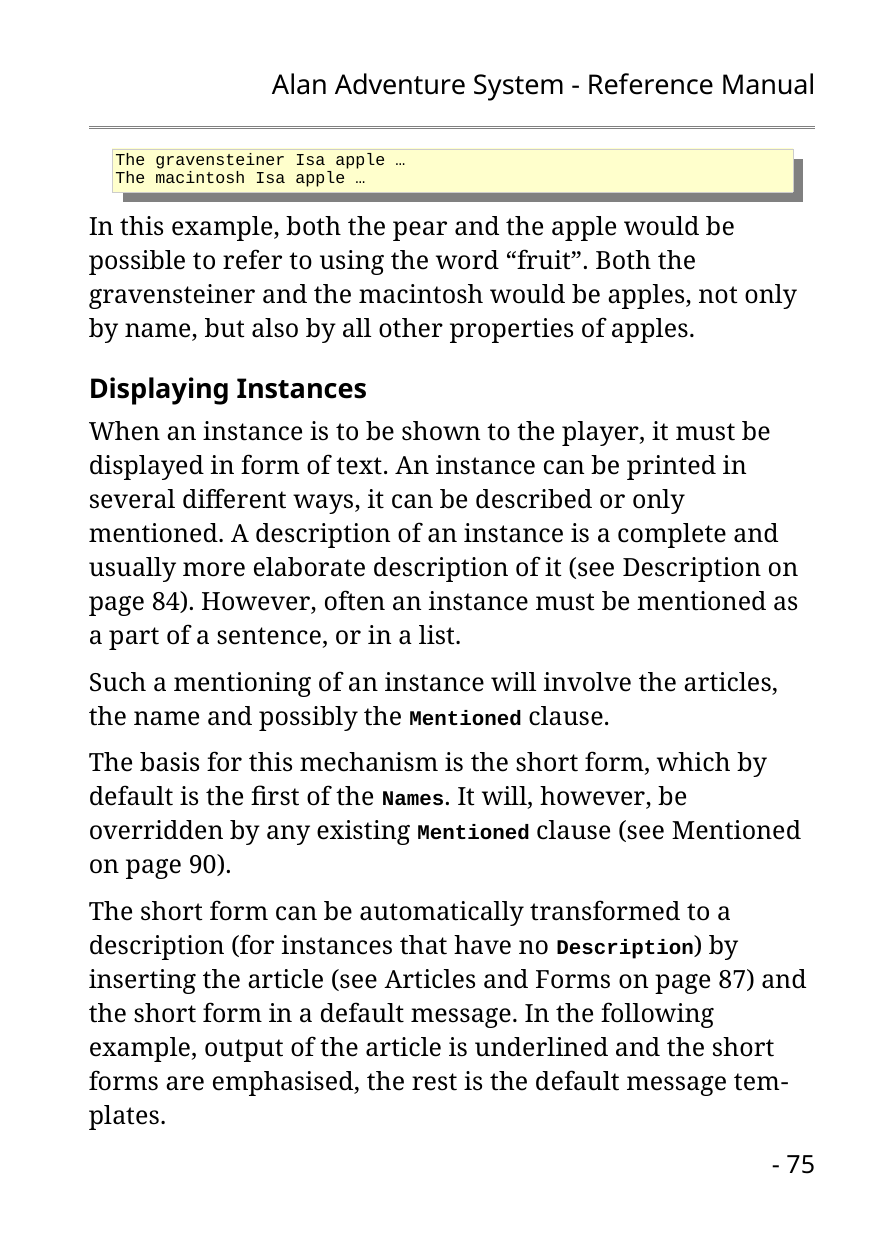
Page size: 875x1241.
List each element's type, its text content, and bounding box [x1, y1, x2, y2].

text When an instance is to be shown to the player, it must be displayed in form of text. An instance can be printed in several different ways, it can be described or only mentioned. A description of an instance is a complete and usually more elaborate description of it (see Description on page 68). However, often an instance must be mentioned as a part of a sentence, or in a list. [88, 414, 815, 652]
text Such a mentioning of an instance will involve the articles, the name and possibly the Mentioned clause. [88, 664, 815, 732]
text The macintosh Isa apple … [113, 167, 793, 192]
text The basis for this mechanism is the short form, which by default is the first of the Names. It will, however, be overridden by any existing Mentioned clause (see Mentioned on page 73). [88, 745, 815, 881]
text The short form can be automatically transformed to a description (for instances that have no Description) by inserting the article (see Articles and Forms on page 70) and the short form in a default message. In the following example, output of the article is underlined and the short forms are emphasised, the rest is the default message tem­plates. [88, 894, 815, 1132]
text In this example, both the pear and the apple would be possible to refer to using the word “fruit”. Both the gravensteiner and the macintosh would be apples, not only by name, but also by all other properties of apples. [88, 209, 815, 344]
subtitle Displaying Instances [88, 370, 815, 407]
text The gravensteiner Isa apple … [113, 150, 793, 167]
